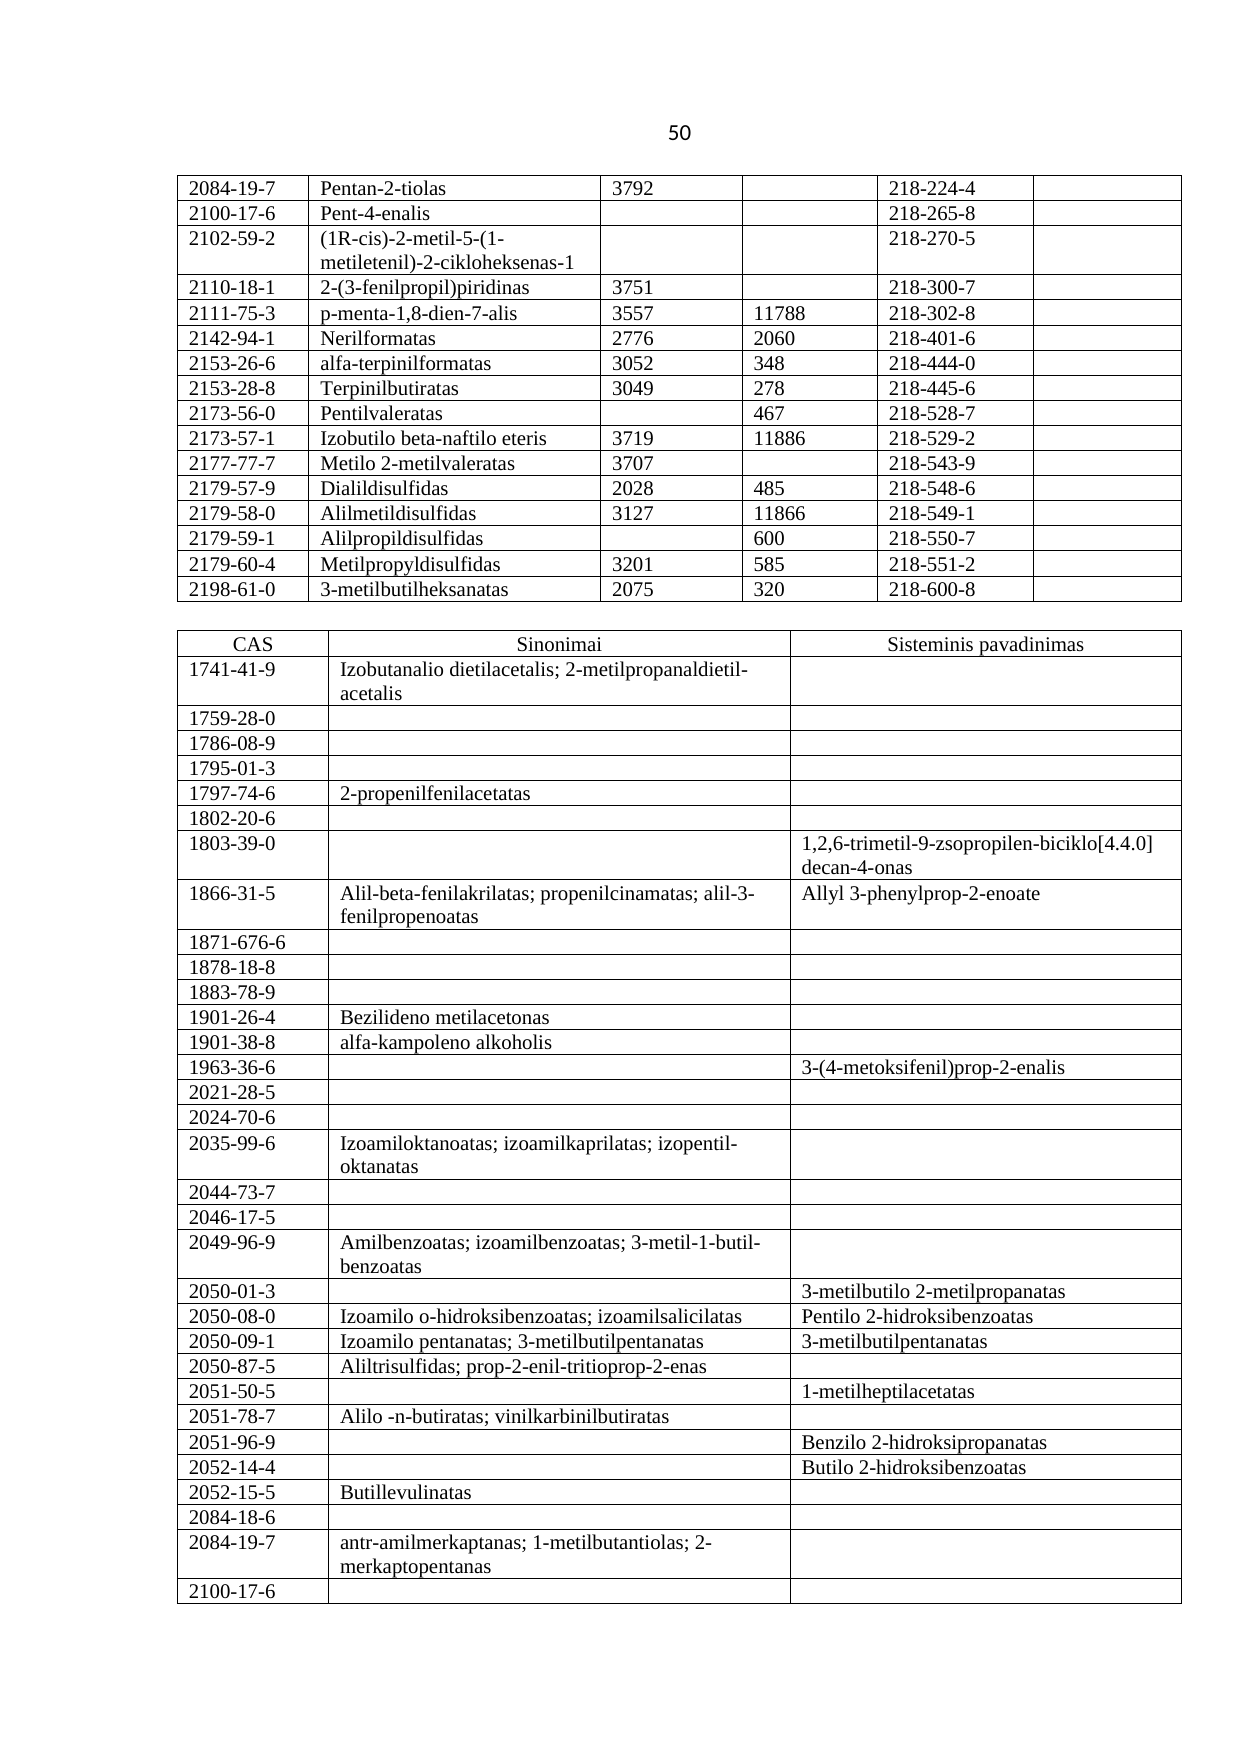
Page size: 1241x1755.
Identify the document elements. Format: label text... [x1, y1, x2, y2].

table_cell 1901-38-8 [178, 1030, 328, 1054]
table_cell 2198-61-0 [178, 577, 308, 601]
table_cell [791, 1180, 1181, 1204]
table_cell 2051-50-5 [178, 1379, 328, 1403]
table_cell [791, 1480, 1181, 1504]
table_cell 218-401-6 [878, 326, 1033, 349]
table_cell 2153-26-6 [178, 351, 308, 375]
table_cell 1802-20-6 [178, 806, 328, 830]
table_cell 585 [743, 551, 877, 576]
table_cell Terpinilbutiratas [309, 376, 600, 400]
table_cell Alilo -n-butiratas; vinilkarbinilbutiratas [329, 1405, 790, 1428]
table_cell [791, 1505, 1181, 1529]
table_cell alfa-terpinilformatas [309, 351, 600, 375]
table_cell 2084-19-7 [178, 176, 308, 200]
table_cell 2049-96-9 [178, 1230, 328, 1278]
table_cell 2173-56-0 [178, 401, 308, 425]
table_cell 600 [743, 526, 877, 550]
table_cell 218-224-4 [878, 176, 1033, 200]
table_cell [743, 226, 877, 274]
table_cell [791, 1130, 1181, 1178]
table_cell [791, 806, 1181, 830]
table_cell 3052 [601, 351, 742, 375]
table_cell [743, 201, 877, 225]
table_cell Izobutanalio dietilacetalis; 2-metilpropanaldietil-acetalis [329, 657, 790, 705]
table_header Sinonimai [329, 631, 790, 656]
table_cell [329, 1055, 790, 1079]
table_cell 2050-87-5 [178, 1354, 328, 1378]
table_cell 2024-70-6 [178, 1105, 328, 1129]
table_cell [743, 275, 877, 299]
table_cell Izobutilo beta-naftilo eteris [309, 426, 600, 450]
table_cell Amilbenzoatas; izoamilbenzoatas; 3-metil-1-butil-benzoatas [329, 1230, 790, 1278]
table_cell 2060 [743, 326, 877, 349]
table_cell 2084-19-7 [178, 1530, 328, 1578]
table_cell 11866 [743, 501, 877, 525]
table_cell Dialildisulfidas [309, 476, 600, 500]
table_cell Alil-beta-fenilakrilatas; propenilcinamatas; alil-3-fenilpropenoatas [329, 880, 790, 928]
table_cell [1034, 275, 1181, 299]
table_cell [791, 1579, 1181, 1603]
table_cell Metilo 2-metilvaleratas [309, 451, 600, 475]
table_cell 2153-28-8 [178, 376, 308, 400]
table_cell [1034, 300, 1181, 324]
table_cell 218-302-8 [878, 300, 1033, 324]
table_cell 1963-36-6 [178, 1055, 328, 1079]
table_cell 2142-94-1 [178, 326, 308, 349]
table_cell 3201 [601, 551, 742, 576]
table_cell 2084-18-6 [178, 1505, 328, 1529]
table_cell Izoamilo pentanatas; 3-metilbutilpentanatas [329, 1329, 790, 1353]
table_cell 218-270-5 [878, 226, 1033, 274]
table_cell 2-(3-fenilpropil)piridinas [309, 275, 600, 299]
table_cell antr-amilmerkaptanas; 1-metilbutantiolas; 2-merkaptopentanas [329, 1530, 790, 1578]
table_cell 218-444-0 [878, 351, 1033, 375]
table_cell [1034, 401, 1181, 425]
table_cell [791, 756, 1181, 780]
table_cell 1901-26-4 [178, 1005, 328, 1029]
table_cell 2179-59-1 [178, 526, 308, 550]
table_cell 218-549-1 [878, 501, 1033, 525]
table_cell 2050-08-0 [178, 1304, 328, 1328]
table_cell 218-548-6 [878, 476, 1033, 500]
table_cell [601, 201, 742, 225]
table_cell 3049 [601, 376, 742, 400]
table_cell [791, 657, 1181, 705]
table_cell 2052-14-4 [178, 1455, 328, 1479]
table_cell 2050-09-1 [178, 1329, 328, 1353]
table_cell 2100-17-6 [178, 1579, 328, 1603]
table_cell Pent-4-enalis [309, 201, 600, 225]
table_cell 1871-676-6 [178, 930, 328, 954]
table_cell [329, 1505, 790, 1529]
table_cell 2035-99-6 [178, 1130, 328, 1178]
table_cell Alilmetildisulfidas [309, 501, 600, 525]
table_cell 3751 [601, 275, 742, 299]
table_cell 3-metilbutilpentanatas [791, 1329, 1181, 1353]
table_cell [791, 706, 1181, 730]
table_cell 218-265-8 [878, 201, 1033, 225]
table_cell [1034, 201, 1181, 225]
table_cell Alilpropildisulfidas [309, 526, 600, 550]
table_cell [601, 226, 742, 274]
table_cell 3-metilbutilo 2-metilpropanatas [791, 1279, 1181, 1303]
table_cell 1795-01-3 [178, 756, 328, 780]
table_cell Nerilformatas [309, 326, 600, 349]
table_cell 11788 [743, 300, 877, 324]
table_cell Butillevulinatas [329, 1480, 790, 1504]
table_cell [791, 930, 1181, 954]
table_cell [1034, 501, 1181, 525]
table_cell 485 [743, 476, 877, 500]
table_cell [791, 955, 1181, 979]
table_cell Bezilideno metilacetonas [329, 1005, 790, 1029]
table_cell [791, 731, 1181, 755]
table_cell 1878-18-8 [178, 955, 328, 979]
table_cell [329, 1080, 790, 1104]
table_cell Pentilo 2-hidroksibenzoatas [791, 1304, 1181, 1328]
table_cell 3719 [601, 426, 742, 450]
table_cell 467 [743, 401, 877, 425]
table_cell 11886 [743, 426, 877, 450]
table_cell [329, 1180, 790, 1204]
table_cell Butilo 2-hidroksibenzoatas [791, 1455, 1181, 1479]
table_cell [1034, 451, 1181, 475]
table_cell [1034, 526, 1181, 550]
table_cell 3127 [601, 501, 742, 525]
table_cell [329, 1455, 790, 1479]
table_cell [791, 1230, 1181, 1278]
table_cell [329, 731, 790, 755]
table_cell [743, 451, 877, 475]
table_cell [329, 1430, 790, 1454]
table_cell Aliltrisulfidas; prop-2-enil-tritioprop-2-enas [329, 1354, 790, 1378]
table_cell 218-543-9 [878, 451, 1033, 475]
table_cell 1797-74-6 [178, 781, 328, 805]
table_cell 3792 [601, 176, 742, 200]
table_cell 2173-57-1 [178, 426, 308, 450]
table_cell 1786-08-9 [178, 731, 328, 755]
table_cell 218-445-6 [878, 376, 1033, 400]
table_cell Izoamiloktanoatas; izoamilkaprilatas; izopentil-oktanatas [329, 1130, 790, 1178]
table_cell 2050-01-3 [178, 1279, 328, 1303]
table_cell [601, 401, 742, 425]
table_cell [329, 806, 790, 830]
table_cell 1-metilheptilacetatas [791, 1379, 1181, 1403]
table_cell 348 [743, 351, 877, 375]
table_cell 2179-60-4 [178, 551, 308, 576]
table_cell 2177-77-7 [178, 451, 308, 475]
table_cell [329, 1279, 790, 1303]
table_cell 2028 [601, 476, 742, 500]
table_cell [329, 980, 790, 1004]
table_cell 278 [743, 376, 877, 400]
table_cell 3-(4-metoksifenil)prop-2-enalis [791, 1055, 1181, 1079]
table_cell [329, 955, 790, 979]
table_cell [791, 1105, 1181, 1129]
table_cell 2075 [601, 577, 742, 601]
table_cell 2102-59-2 [178, 226, 308, 274]
table_cell 218-300-7 [878, 275, 1033, 299]
table_cell 2179-57-9 [178, 476, 308, 500]
table_cell [1034, 577, 1181, 601]
table_cell 1803-39-0 [178, 831, 328, 879]
table_cell 3-metilbutilheksanatas [309, 577, 600, 601]
table_cell 3707 [601, 451, 742, 475]
table_cell [743, 176, 877, 200]
table_cell [791, 1354, 1181, 1378]
table_cell [329, 930, 790, 954]
table_cell 218-600-8 [878, 577, 1033, 601]
table_cell [329, 1379, 790, 1403]
table_cell p-menta-1,8-dien-7-alis [309, 300, 600, 324]
table_cell [791, 980, 1181, 1004]
table_cell [1034, 326, 1181, 349]
table_cell 1741-41-9 [178, 657, 328, 705]
table_cell alfa-kampoleno alkoholis [329, 1030, 790, 1054]
table_cell [1034, 376, 1181, 400]
table_cell 2051-78-7 [178, 1405, 328, 1428]
table_cell Pentilvaleratas [309, 401, 600, 425]
table_cell 2111-75-3 [178, 300, 308, 324]
table_cell 2021-28-5 [178, 1080, 328, 1104]
table_cell [329, 1579, 790, 1603]
table_cell [1034, 426, 1181, 450]
table_cell 218-528-7 [878, 401, 1033, 425]
table_cell [791, 781, 1181, 805]
table_cell 218-529-2 [878, 426, 1033, 450]
table_cell Izoamilo o-hidroksibenzoatas; izoamilsalicilatas [329, 1304, 790, 1328]
table_cell 3557 [601, 300, 742, 324]
table_cell 218-551-2 [878, 551, 1033, 576]
table_cell [791, 1030, 1181, 1054]
table_cell Metilpropyldisulfidas [309, 551, 600, 576]
table_cell Allyl 3-phenylprop-2-enoate [791, 880, 1181, 928]
table_cell 1883-78-9 [178, 980, 328, 1004]
table_cell 320 [743, 577, 877, 601]
table_cell [601, 526, 742, 550]
table_cell [329, 1205, 790, 1229]
table_cell [329, 706, 790, 730]
table_cell 2051-96-9 [178, 1430, 328, 1454]
table_cell 2110-18-1 [178, 275, 308, 299]
table_cell 2046-17-5 [178, 1205, 328, 1229]
table_cell 2052-15-5 [178, 1480, 328, 1504]
table_cell [791, 1080, 1181, 1104]
table_cell Pentan-2-tiolas [309, 176, 600, 200]
table_cell [791, 1005, 1181, 1029]
table_cell 2-propenilfenilacetatas [329, 781, 790, 805]
table_cell (1R-cis)-2-metil-5-(1-metiletenil)-2-cikloheksenas-1 [309, 226, 600, 274]
table_cell 218-550-7 [878, 526, 1033, 550]
table_cell [329, 756, 790, 780]
table_cell Benzilo 2-hidroksipropanatas [791, 1430, 1181, 1454]
table_cell 2179-58-0 [178, 501, 308, 525]
table_cell [1034, 551, 1181, 576]
table_cell [1034, 476, 1181, 500]
table_cell [791, 1530, 1181, 1578]
table_header CAS [178, 631, 328, 656]
table_cell 1866-31-5 [178, 880, 328, 928]
table_cell [791, 1405, 1181, 1428]
table_cell [1034, 351, 1181, 375]
table_header Sisteminis pavadinimas [791, 631, 1181, 656]
table_cell [1034, 226, 1181, 274]
table_cell [791, 1205, 1181, 1229]
table_cell [329, 831, 790, 879]
table_cell [1034, 176, 1181, 200]
table_cell 2044-73-7 [178, 1180, 328, 1204]
table_cell 2776 [601, 326, 742, 349]
table_cell [329, 1105, 790, 1129]
table_cell 1759-28-0 [178, 706, 328, 730]
table_cell 2100-17-6 [178, 201, 308, 225]
table_cell 1,2,6-trimetil-9-zsopropilen-biciklo[4.4.0] decan-4-onas [791, 831, 1181, 879]
